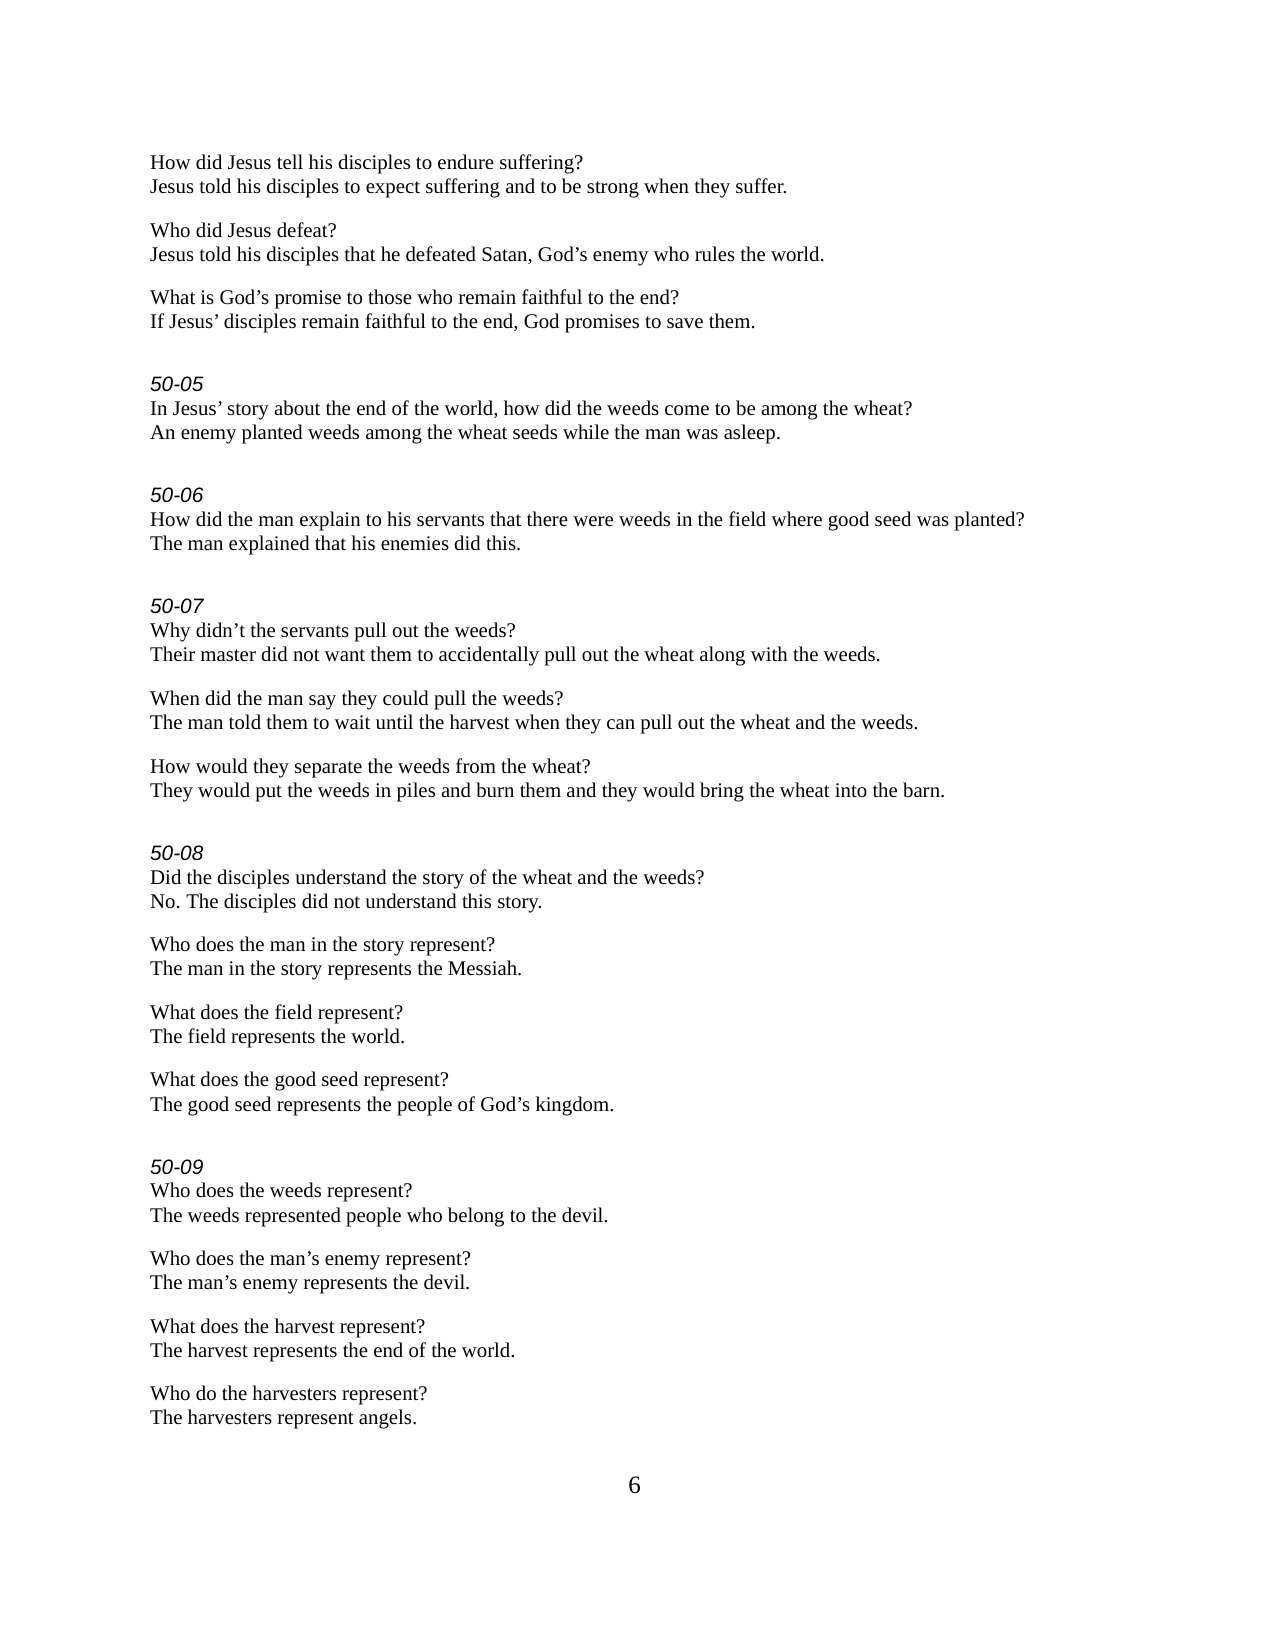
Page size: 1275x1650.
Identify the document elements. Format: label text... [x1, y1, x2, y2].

subtitle 50-08 [150, 841, 1125, 864]
text How did Jesus tell his disciples to endure suffering? Jesus told his disciples to expect suffering and to be strong when they suffer. [150, 150, 1125, 198]
text How did the man explain to his servants that there were weeds in the field where good seed was planted? The man explained that his enemies did this. [150, 507, 1125, 555]
text What does the field represent? The field represents the world. [150, 1000, 1125, 1048]
text What does the good seed represent? The good seed represents the people of God’s kingdom. [150, 1067, 1125, 1116]
text Who did Jesus defeat? Jesus told his disciples that he defeated Satan, God’s enemy who rules the world. [150, 218, 1125, 266]
text Did the disciples understand the story of the wheat and the weeds? No. The disciples did not understand this story. [150, 864, 1125, 913]
text Who does the weeds represent? The weeds represented people who belong to the devil. [150, 1178, 1125, 1227]
text When did the man say they could pull the weeds? The man told them to wait until the harvest when they can pull out the wheat and the weeds. [150, 686, 1125, 734]
text Why didn’t the servants pull out the weeds? Their master did not want them to accidentally pull out the wheat along with the weeds. [150, 618, 1125, 666]
text What does the harvest represent? The harvest represents the end of the world. [150, 1314, 1125, 1362]
subtitle 50-07 [150, 594, 1125, 618]
text Who do the harvesters represent? The harvesters represent angels. [150, 1381, 1125, 1429]
text Who does the man’s enemy represent? The man’s enemy represents the devil. [150, 1246, 1125, 1294]
text In Jesus’ story about the end of the world, how did the weeds come to be among the wheat? An enemy planted weeds among the wheat seeds while the man was asleep. [150, 396, 1125, 444]
subtitle 50-06 [150, 483, 1125, 507]
text What is God’s promise to those who remain faithful to the end? If Jesus’ disciples remain faithful to the end, God promises to save them. [150, 285, 1125, 333]
text Who does the man in the story represent? The man in the story represents the Messiah. [150, 932, 1125, 980]
subtitle 50-09 [150, 1154, 1125, 1178]
text How would they separate the weeds from the wheat? They would put the weeds in piles and burn them and they would bring the wheat into the barn. [150, 753, 1125, 802]
subtitle 50-05 [150, 372, 1125, 396]
